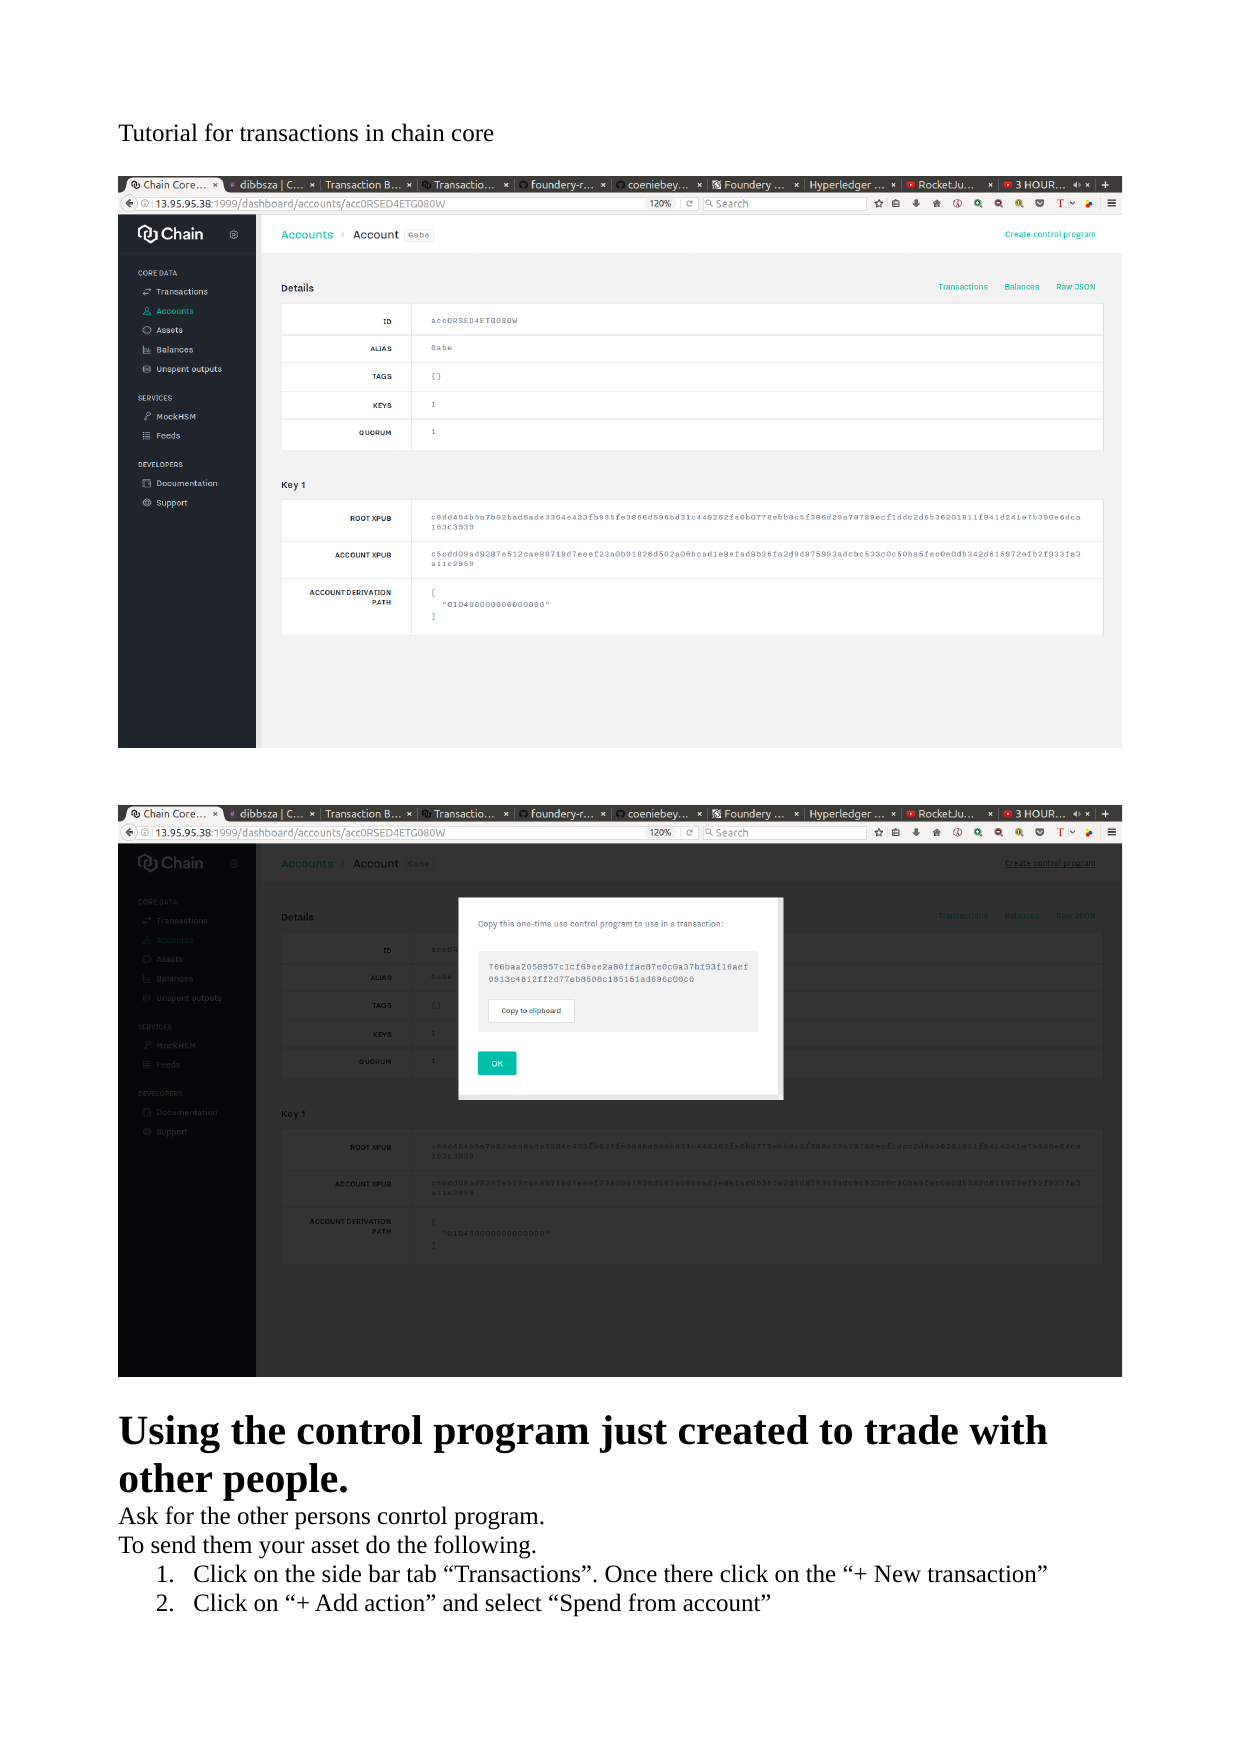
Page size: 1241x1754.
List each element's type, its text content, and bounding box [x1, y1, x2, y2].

list Click on “+ Add action” and select “Spend from account” [156, 1588, 1122, 1616]
picture [118, 805, 1123, 1377]
text To send them your asset do the following. [118, 1530, 1122, 1559]
text Using the control program just created to trade with other people. Ask for the other persons conrtol program. [118, 1406, 1122, 1530]
picture [118, 176, 1123, 748]
list Click on the side bar tab “Transactions”. Once there click on the “+ New transaction” [156, 1559, 1122, 1588]
